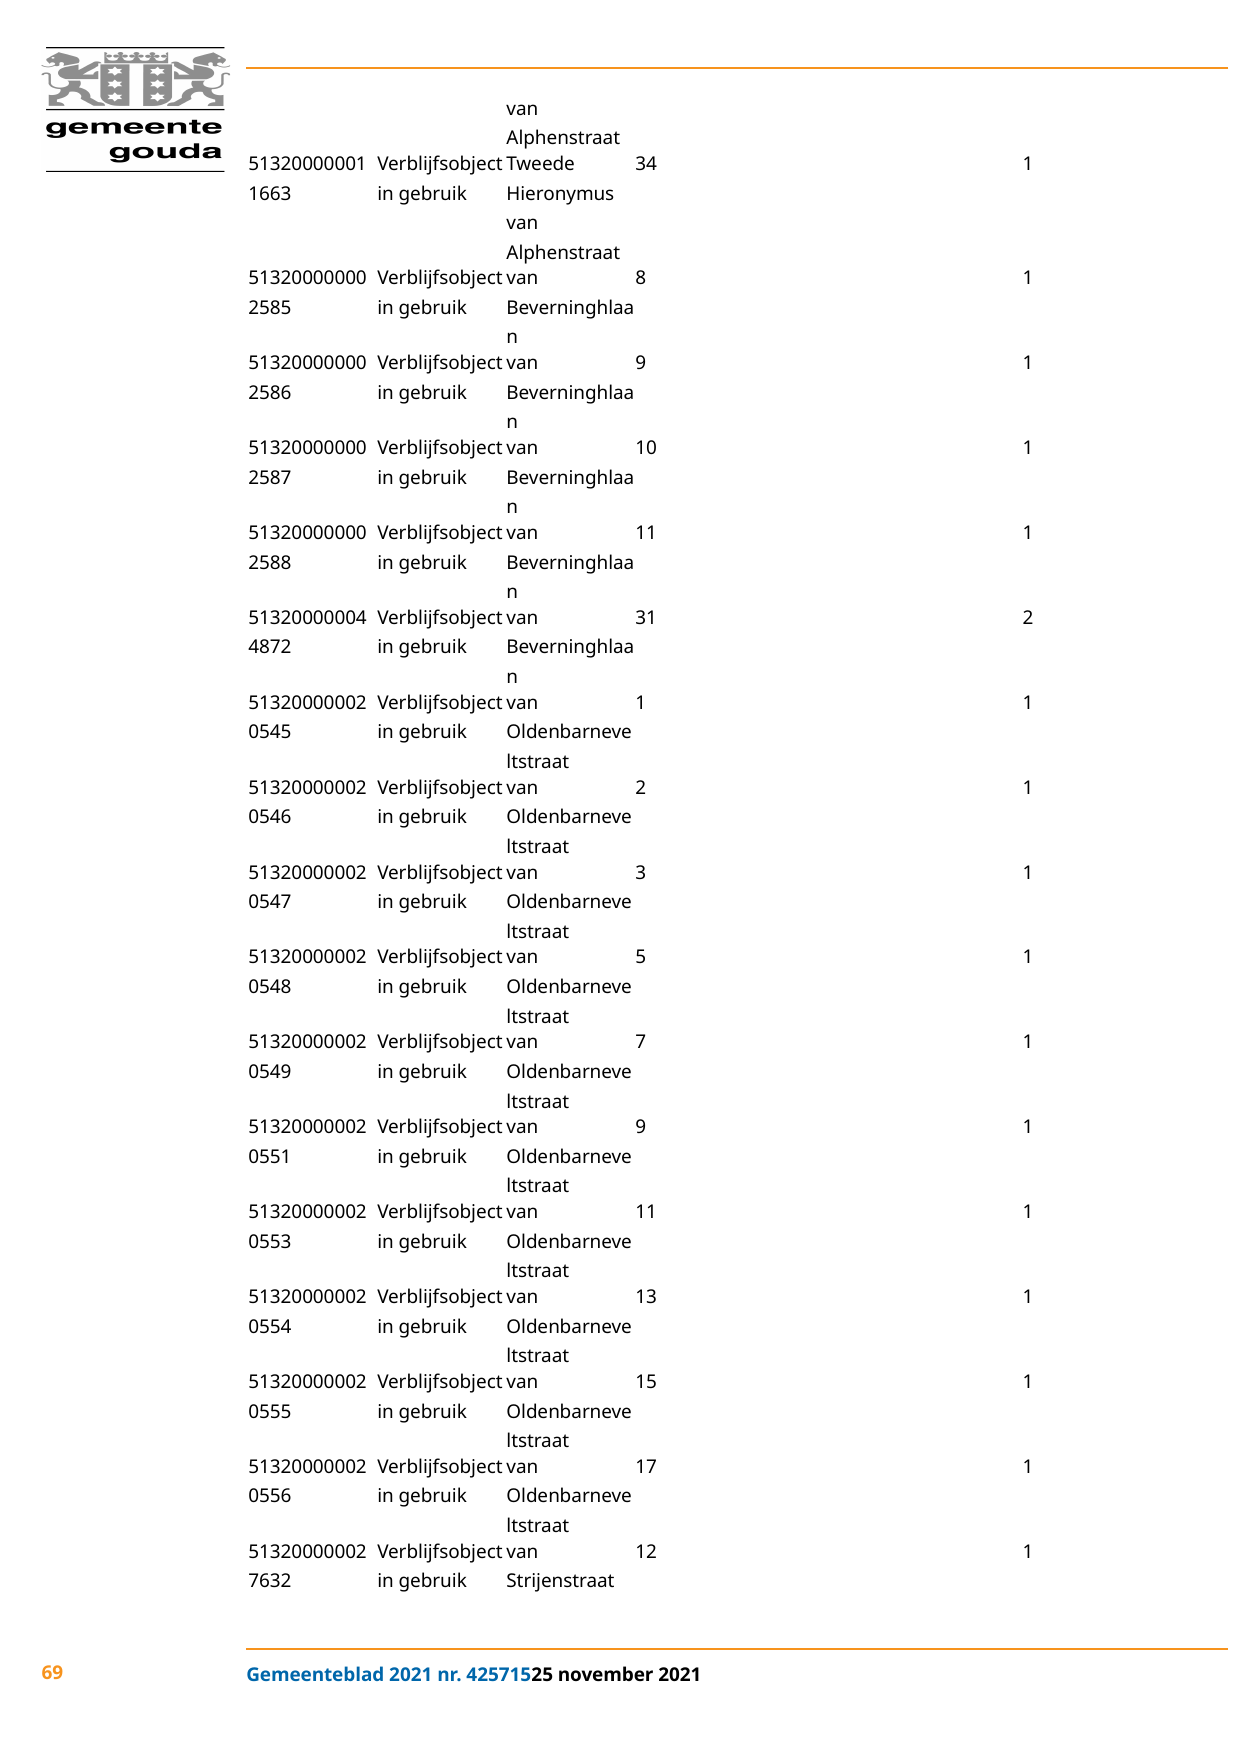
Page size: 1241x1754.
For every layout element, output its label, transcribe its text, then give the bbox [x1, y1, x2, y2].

table_cell van Oldenbarneveltstraat [506, 859, 635, 944]
table_cell 513200000002587 [248, 434, 377, 519]
table_cell 11 [635, 1199, 764, 1283]
table_cell 10 [635, 434, 764, 519]
table_cell [894, 1453, 1022, 1538]
table_cell [764, 519, 893, 604]
table_cell Verblijfsobject in gebruik [377, 519, 506, 604]
table_cell van Strijenstraat [506, 1538, 635, 1593]
table_cell 1 [1023, 774, 1152, 859]
table_cell [764, 1029, 893, 1113]
table_cell [764, 944, 893, 1029]
table_cell [894, 689, 1022, 774]
table_cell [764, 604, 893, 689]
table_cell [764, 1368, 893, 1453]
table_cell van Beverninghlaan [506, 519, 635, 604]
table_cell Verblijfsobject in gebruik [377, 689, 506, 774]
table_cell van Beverninghlaan [506, 265, 635, 349]
table_cell 11 [635, 519, 764, 604]
table_cell [894, 265, 1022, 349]
table_cell [764, 1538, 893, 1593]
table_cell Verblijfsobject in gebruik [377, 150, 506, 264]
table_cell [764, 1114, 893, 1198]
table_cell [894, 434, 1022, 519]
table_cell [764, 1199, 893, 1283]
table_cell 513200000020551 [248, 1114, 377, 1198]
table_cell Verblijfsobject in gebruik [377, 434, 506, 519]
table_cell [764, 434, 893, 519]
table_cell [764, 150, 893, 264]
table_cell 9 [635, 1114, 764, 1198]
table_cell [764, 689, 893, 774]
table_cell van Oldenbarneveltstraat [506, 1283, 635, 1368]
table_cell Verblijfsobject in gebruik [377, 944, 506, 1029]
table_cell 1 [1023, 1199, 1152, 1283]
table_cell 513200000002586 [248, 350, 377, 434]
table_cell 1 [1023, 1114, 1152, 1198]
table_cell 1 [1023, 1029, 1152, 1113]
table_cell van Alphenstraat [506, 95, 635, 150]
table_cell van Oldenbarneveltstraat [506, 1453, 635, 1538]
table_cell [764, 95, 893, 150]
table_cell 513200000011663 [248, 150, 377, 264]
table_cell [1023, 95, 1152, 150]
table_cell [894, 150, 1022, 264]
table_cell Verblijfsobject in gebruik [377, 1538, 506, 1593]
table_cell 12 [635, 1538, 764, 1593]
table_cell [894, 944, 1022, 1029]
table_cell 17 [635, 1453, 764, 1538]
table_cell Verblijfsobject in gebruik [377, 774, 506, 859]
table_cell van Oldenbarneveltstraat [506, 1199, 635, 1283]
table_cell 513200000020549 [248, 1029, 377, 1113]
table_cell Verblijfsobject in gebruik [377, 265, 506, 349]
table_cell 1 [1023, 1453, 1152, 1538]
table_cell [894, 519, 1022, 604]
table_cell 3 [635, 859, 764, 944]
table_cell [764, 859, 893, 944]
table_cell 513200000020556 [248, 1453, 377, 1538]
table_cell van Oldenbarneveltstraat [506, 774, 635, 859]
table_cell Verblijfsobject in gebruik [377, 1199, 506, 1283]
table_cell 513200000020553 [248, 1199, 377, 1283]
table_cell 1 [1023, 944, 1152, 1029]
table_cell [894, 1199, 1022, 1283]
table_cell 513200000020546 [248, 774, 377, 859]
table_cell 513200000020545 [248, 689, 377, 774]
table_cell 1 [1023, 519, 1152, 604]
table_cell [764, 265, 893, 349]
table_cell 1 [1023, 859, 1152, 944]
table_cell van Beverninghlaan [506, 350, 635, 434]
table_cell 1 [635, 689, 764, 774]
table_cell 513200000027632 [248, 1538, 377, 1593]
table_cell 31 [635, 604, 764, 689]
table_cell 13 [635, 1283, 764, 1368]
table_cell [894, 1283, 1022, 1368]
table_cell [894, 95, 1022, 150]
table_cell 1 [1023, 150, 1152, 264]
table_cell van Beverninghlaan [506, 604, 635, 689]
table_cell [764, 1283, 893, 1368]
table_cell Verblijfsobject in gebruik [377, 1114, 506, 1198]
table_cell [894, 350, 1022, 434]
table_cell 1 [1023, 689, 1152, 774]
table_cell 9 [635, 350, 764, 434]
table_cell 7 [635, 1029, 764, 1113]
table_cell van Oldenbarneveltstraat [506, 689, 635, 774]
table_cell 2 [1023, 604, 1152, 689]
table_cell 1 [1023, 1538, 1152, 1593]
table_cell [894, 604, 1022, 689]
table_cell Tweede Hieronymus van Alphenstraat [506, 150, 635, 264]
table_cell 1 [1023, 434, 1152, 519]
table_cell [894, 859, 1022, 944]
table_cell 1 [1023, 350, 1152, 434]
table_cell 1 [1023, 1368, 1152, 1453]
table_cell 2 [635, 774, 764, 859]
table_cell 5 [635, 944, 764, 1029]
table_cell [894, 1029, 1022, 1113]
table_cell [894, 774, 1022, 859]
table_cell [377, 95, 506, 150]
table_cell 1 [1023, 1283, 1152, 1368]
table_cell [894, 1114, 1022, 1198]
table_cell Verblijfsobject in gebruik [377, 859, 506, 944]
table_cell 1 [1023, 265, 1152, 349]
table_cell Verblijfsobject in gebruik [377, 1283, 506, 1368]
table_cell van Oldenbarneveltstraat [506, 1029, 635, 1113]
table_cell van Oldenbarneveltstraat [506, 1114, 635, 1198]
table_cell Verblijfsobject in gebruik [377, 1029, 506, 1113]
table_cell Verblijfsobject in gebruik [377, 350, 506, 434]
table_cell [248, 95, 377, 150]
table_cell 513200000020554 [248, 1283, 377, 1368]
table_cell van Beverninghlaan [506, 434, 635, 519]
table_cell [764, 774, 893, 859]
table_cell 15 [635, 1368, 764, 1453]
table_cell Verblijfsobject in gebruik [377, 1368, 506, 1453]
table_cell 34 [635, 150, 764, 264]
table_cell 8 [635, 265, 764, 349]
table_cell Verblijfsobject in gebruik [377, 604, 506, 689]
table_cell 513200000020547 [248, 859, 377, 944]
table_cell Verblijfsobject in gebruik [377, 1453, 506, 1538]
table_cell [894, 1538, 1022, 1593]
picture [41, 47, 231, 172]
table_cell 513200000002585 [248, 265, 377, 349]
table_cell [894, 1368, 1022, 1453]
table_cell van Oldenbarneveltstraat [506, 1368, 635, 1453]
table_cell 513200000020555 [248, 1368, 377, 1453]
table_cell [764, 350, 893, 434]
table_cell 513200000044872 [248, 604, 377, 689]
table_cell [764, 1453, 893, 1538]
table_cell 513200000002588 [248, 519, 377, 604]
table_cell [635, 95, 764, 150]
table_cell 513200000020548 [248, 944, 377, 1029]
table_cell van Oldenbarneveltstraat [506, 944, 635, 1029]
